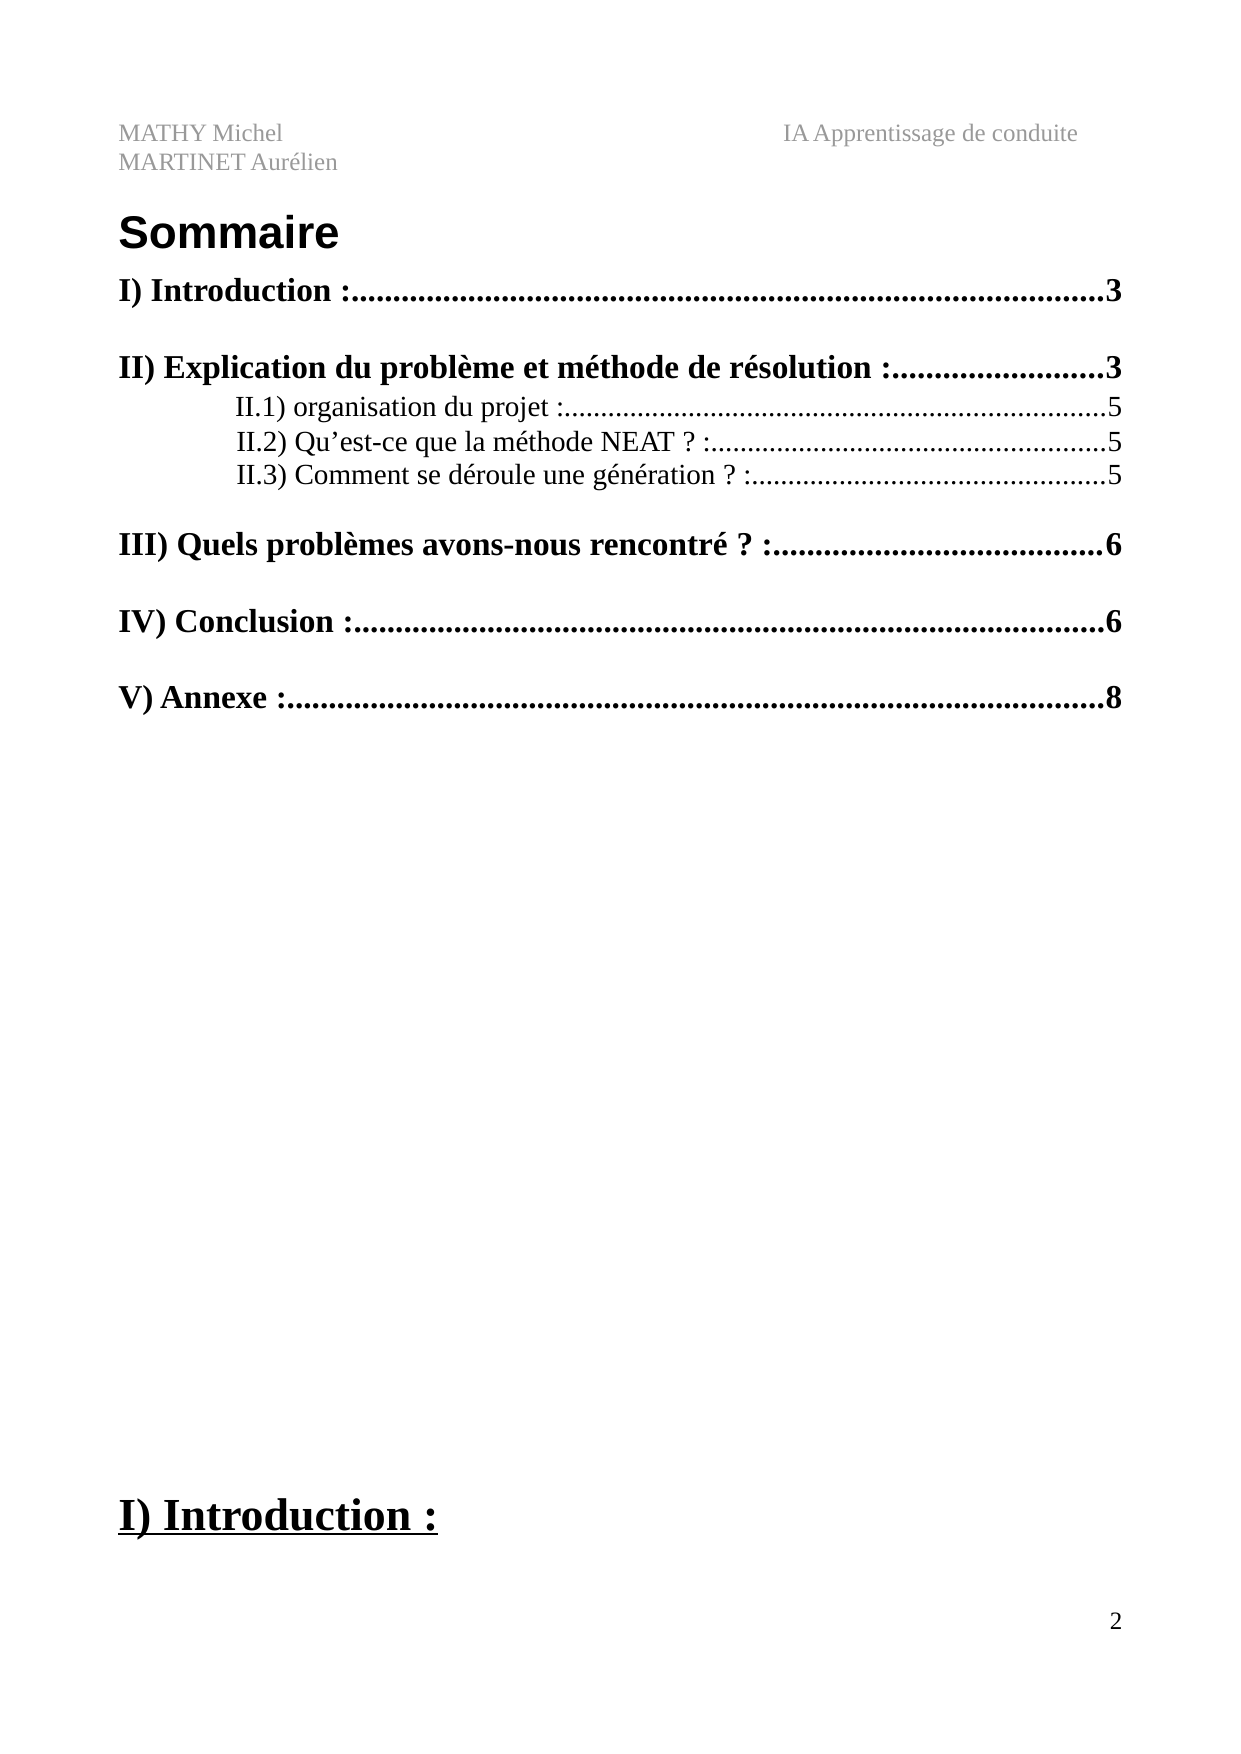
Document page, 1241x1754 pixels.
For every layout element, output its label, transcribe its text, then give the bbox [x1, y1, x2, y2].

text V) Annexe : 8 [118, 678, 1122, 716]
text I) Introduction : 3 [118, 270, 1122, 309]
text II) Explication du problème et méthode de résolution : 3 [118, 347, 1122, 385]
text II.1) organisation du projet : 5 [118, 385, 1122, 424]
text III) Quels problèmes avons-nous rencontré ? : 6 [118, 524, 1122, 563]
subtitle Sommaire [118, 205, 1122, 258]
text IV) Conclusion : 6 [118, 601, 1122, 639]
text II.2) Qu’est-ce que la méthode NEAT ? : 5 [236, 424, 1122, 457]
text I) Introduction : [118, 1487, 1122, 1540]
text II.3) Comment se déroule une génération ? : 5 [236, 457, 1122, 491]
